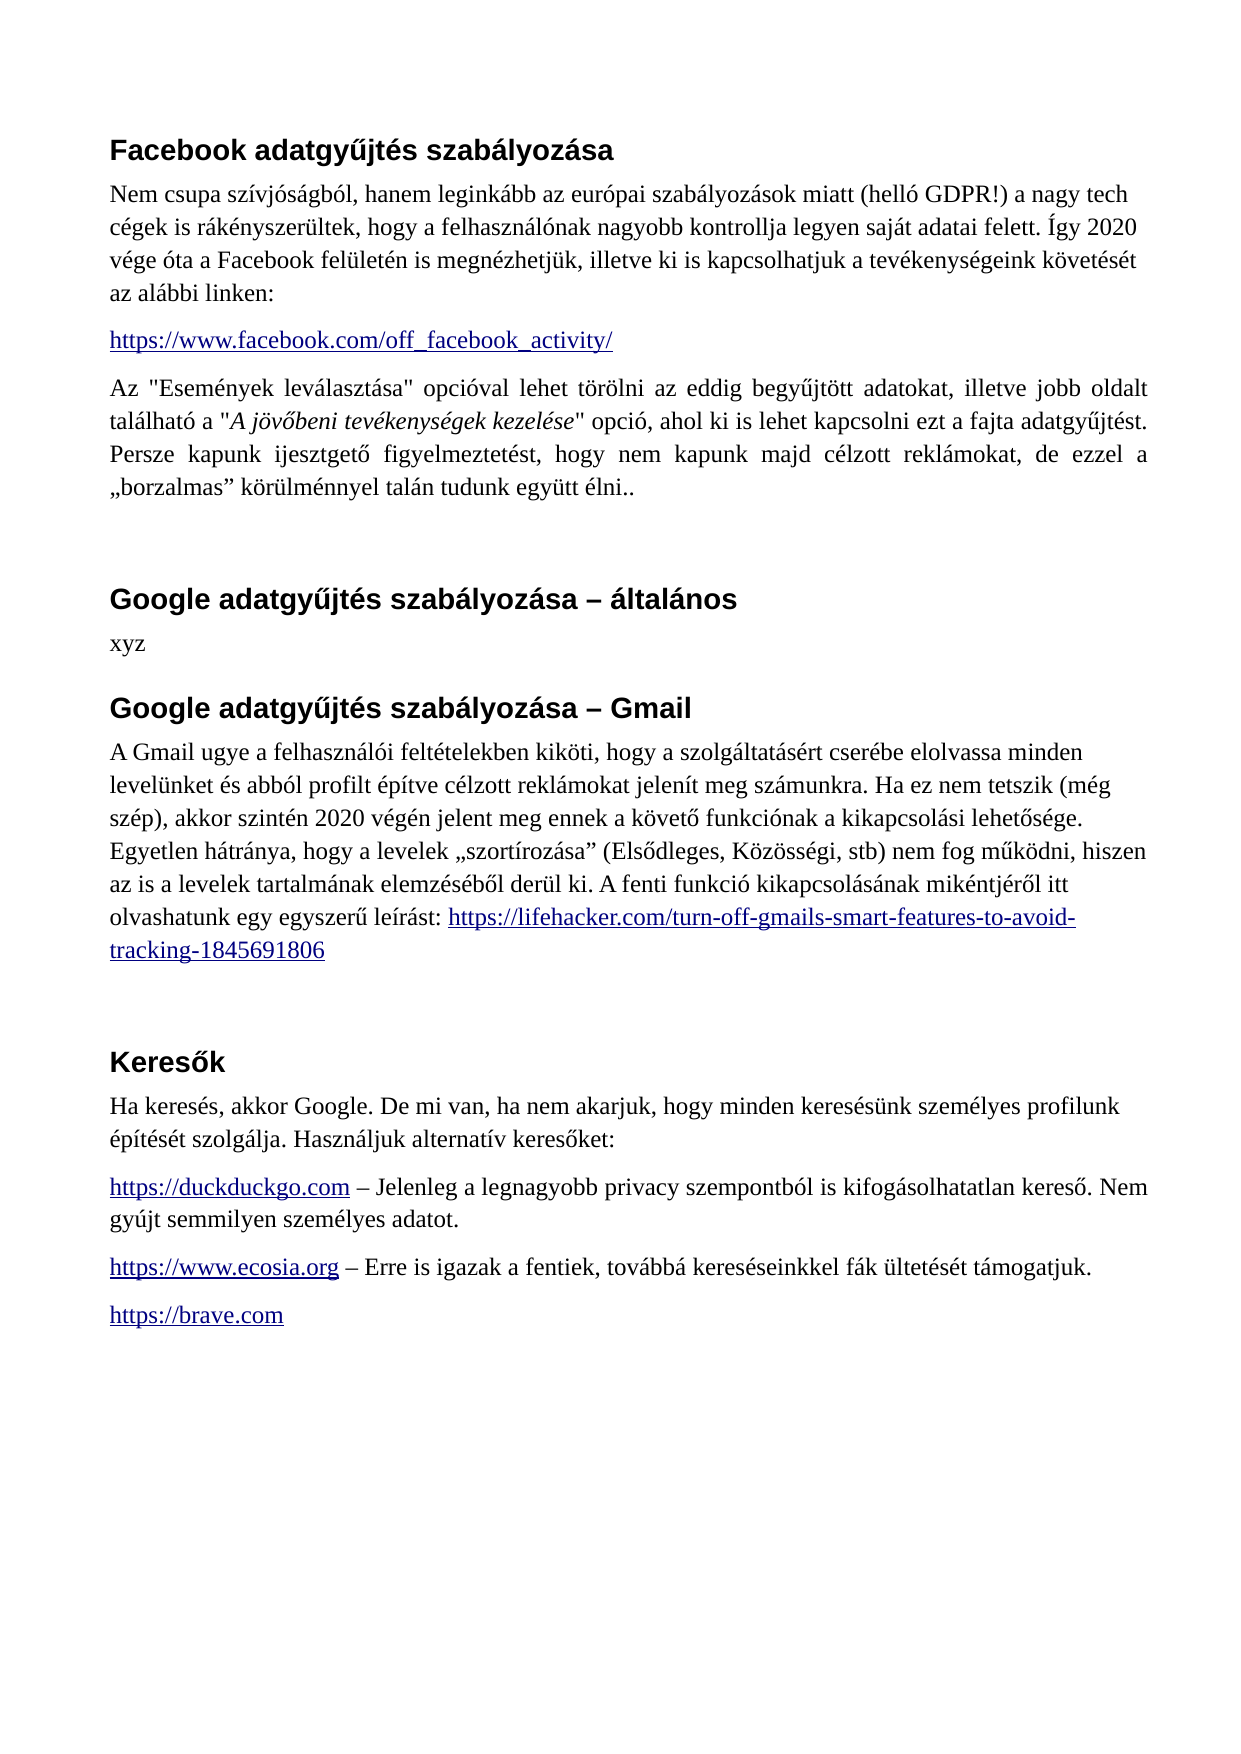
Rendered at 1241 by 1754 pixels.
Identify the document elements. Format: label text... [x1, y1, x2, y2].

subtitle Google adatgyűjtés szabályozása – Gmail [109, 691, 1149, 724]
text Nem csupa szívjóságból, hanem leginkább az európai szabályozások miatt (helló GDPR!) a nagy tech cégek is rákényszerültek, hogy a felhasználónak nagyobb kontrollja legyen saját adatai felett. Így 2020 vége óta a Facebook felületén is megnézhetjük, illetve ki is kapcsolhatjuk a tevékenységeink követését az alábbi linken: [109, 179, 1149, 307]
text https://brave.com [109, 1300, 1149, 1328]
subtitle Facebook adatgyűjtés szabályozása [109, 133, 1149, 166]
text xyz [109, 628, 1149, 657]
text https://www.facebook.com/off_facebook_activity/ [109, 326, 1149, 354]
text A Gmail ugye a felhasználói feltételekben kiköti, hogy a szolgáltatásért cserébe elolvassa minden levelünket és abból profilt építve célzott reklámokat jelenít meg számunkra. Ha ez nem tetszik (még szép), akkor szintén 2020 végén jelent meg ennek a követő funkciónak a kikapcsolási lehetősége. Egyetlen hátránya, hogy a levelek „szortírozása” (Elsődleges, Közösségi, stb) nem fog működni, hiszen az is a levelek tartalmának elemzéséből derül ki. A fenti funkció kikapcsolásának mikéntjéről itt olvashatunk egy egyszerű leírást: https://lifehacker.com/turn-off-gmails-smart-features-to-avoid-tracking-1845691806 [109, 737, 1149, 964]
subtitle Keresők [109, 1045, 1149, 1078]
text https://www.ecosia.org – Erre is igazak a fentiek, továbbá kereséseinkkel fák ültetését támogatjuk. [109, 1252, 1149, 1281]
text Ha keresés, akkor Google. De mi van, ha nem akarjuk, hogy minden keresésünk személyes profilunk építését szolgálja. Használjuk alternatív keresőket: [109, 1091, 1149, 1153]
text https://duckduckgo.com – Jelenleg a legnagyobb privacy szempontból is kifogásolhatatlan kereső. Nem gyújt semmilyen személyes adatot. [109, 1172, 1149, 1233]
text Az "Események leválasztása" opcióval lehet törölni az eddig begyűjtött adatokat, illetve jobb oldalt található a "A jövőbeni tevékenységek kezelése" opció, ahol ki is lehet kapcsolni ezt a fajta adatgyűjtést. Persze kapunk ijesztgető figyelmeztetést, hogy nem kapunk majd célzott reklámokat, de ezzel a „borzalmas” körülménnyel talán tudunk együtt élni.. [109, 373, 1149, 501]
subtitle Google adatgyűjtés szabályozása – általános [109, 582, 1149, 616]
